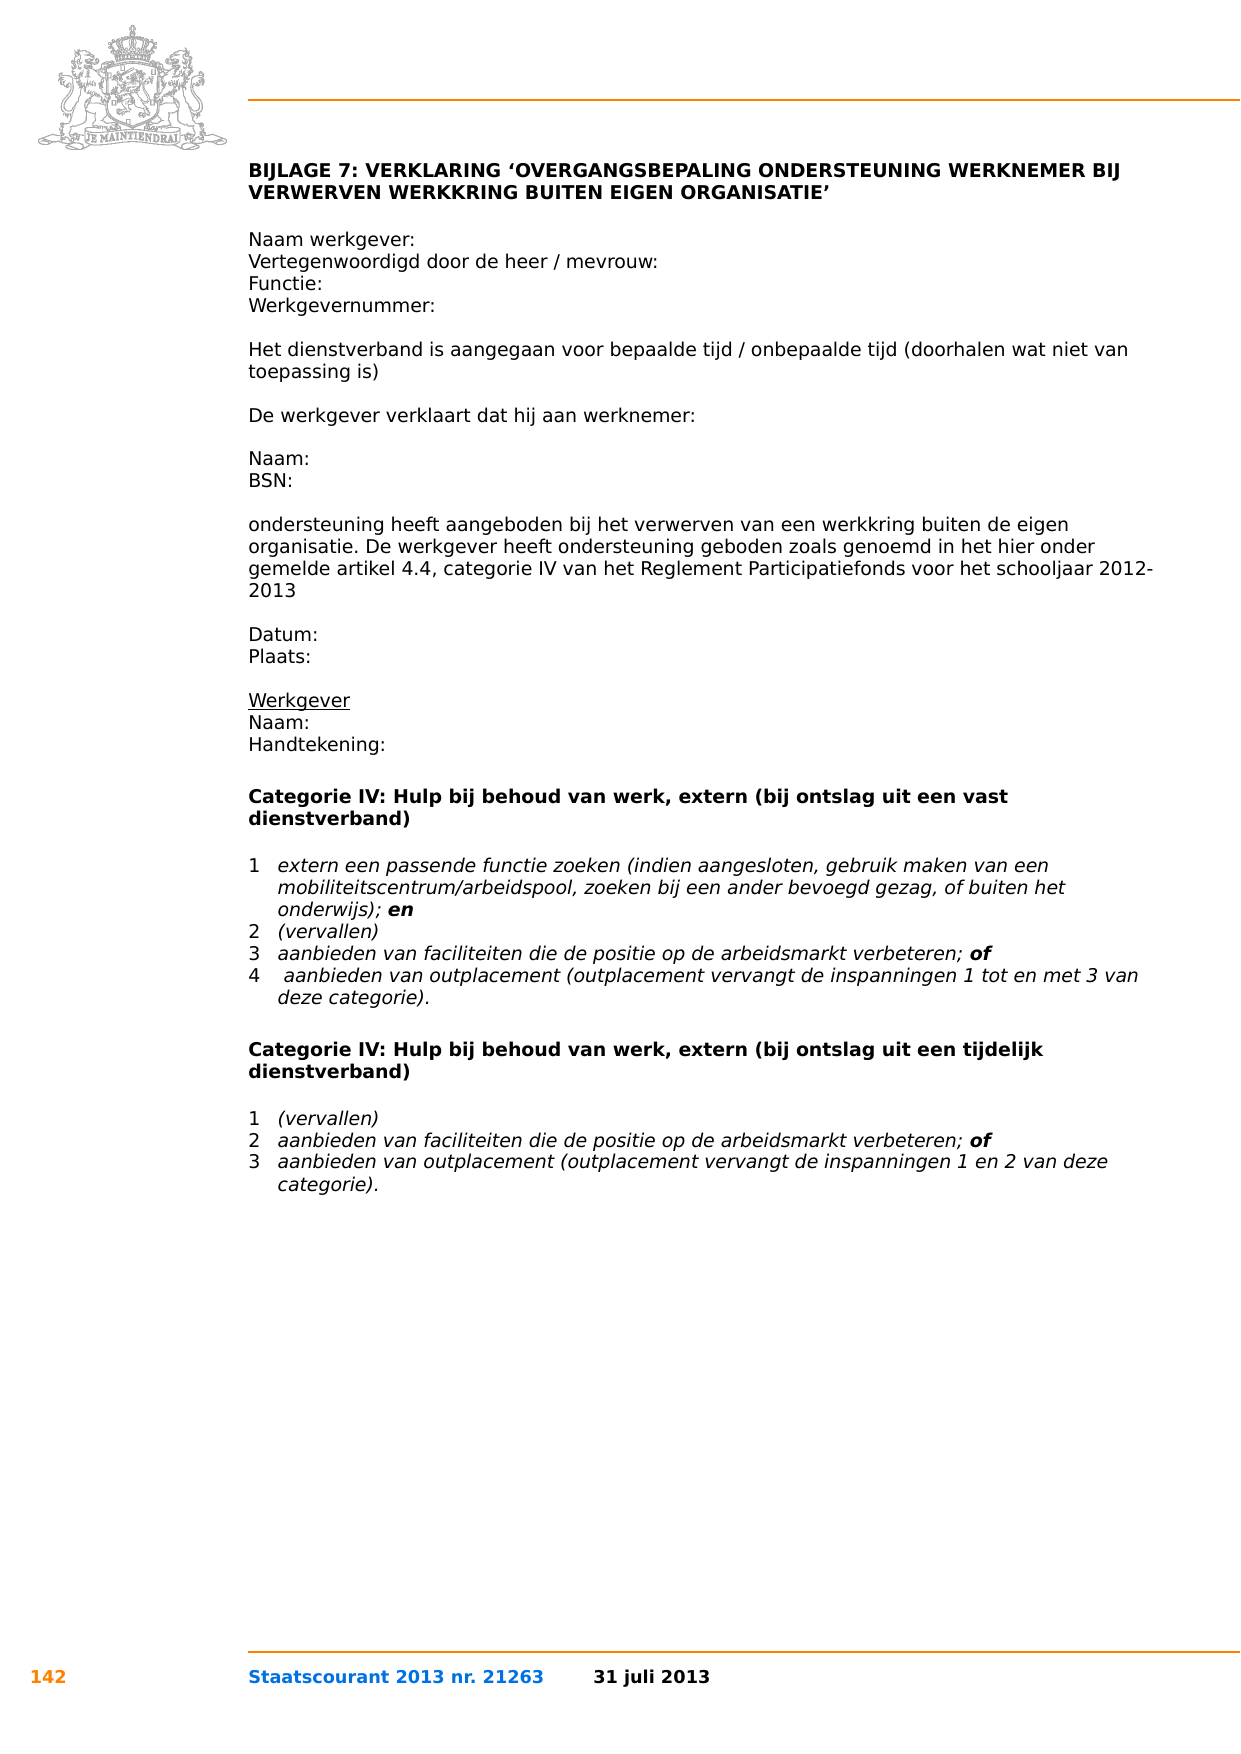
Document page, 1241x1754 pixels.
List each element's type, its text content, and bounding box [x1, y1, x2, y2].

text Naam: [248, 448, 1163, 470]
text Functie: [248, 273, 1163, 295]
text 2 aanbieden van faciliteiten die de positie op de arbeidsmarkt verbeteren; of [248, 1129, 1163, 1151]
text 2 (vervallen) [248, 921, 1163, 943]
text Het dienstverband is aangegaan voor bepaalde tijd / onbepaalde tijd (doorhalen wat niet van toepassing is) [248, 339, 1163, 383]
text Naam werkgever: [248, 229, 1163, 251]
text De werkgever verklaart dat hij aan werknemer: [248, 404, 1163, 426]
text Handtekening: [248, 734, 1163, 756]
text Werkgever [248, 690, 1163, 712]
picture [38, 25, 227, 150]
text 4 aanbieden van outplacement (outplacement vervangt de inspanningen 1 tot en met 3 van deze categorie). [248, 964, 1163, 1008]
subtitle Categorie IV: Hulp bij behoud van werk, extern (bij ontslag uit een tijdelijk dienstverband) [248, 1038, 1163, 1082]
text Datum: [248, 624, 1163, 646]
subtitle Categorie IV: Hulp bij behoud van werk, extern (bij ontslag uit een vast dienstverband) [248, 786, 1163, 830]
text Werkgevernummer: [248, 295, 1163, 317]
text 1 extern een passende functie zoeken (indien aangesloten, gebruik maken van een mobiliteitscentrum/arbeidspool, zoeken bij een ander bevoegd gezag, of buiten het onderwijs); en [248, 855, 1163, 921]
text Plaats: [248, 646, 1163, 668]
text 1 (vervallen) [248, 1107, 1163, 1129]
text ondersteuning heeft aangeboden bij het verwerven van een werkkring buiten de eigen organisatie. De werkgever heeft ondersteuning geboden zoals genoemd in het hier onder gemelde artikel 4.4, categorie IV van het Reglement Participatiefonds voor het schooljaar 2012-2013 [248, 514, 1163, 602]
text 3 aanbieden van faciliteiten die de positie op de arbeidsmarkt verbeteren; of [248, 943, 1163, 964]
text 3 aanbieden van outplacement (outplacement vervangt de inspanningen 1 en 2 van deze categorie). [248, 1151, 1163, 1195]
text Vertegenwoordigd door de heer / mevrouw: [248, 251, 1163, 273]
text Naam: [248, 712, 1163, 734]
text BSN: [248, 470, 1163, 492]
subtitle BIJLAGE 7: VERKLARING ‘OVERGANGSBEPALING ONDERSTEUNING WERKNEMER BIJ VERWERVEN WERKKRING BUITEN EIGEN ORGANISATIE’ [248, 160, 1163, 204]
